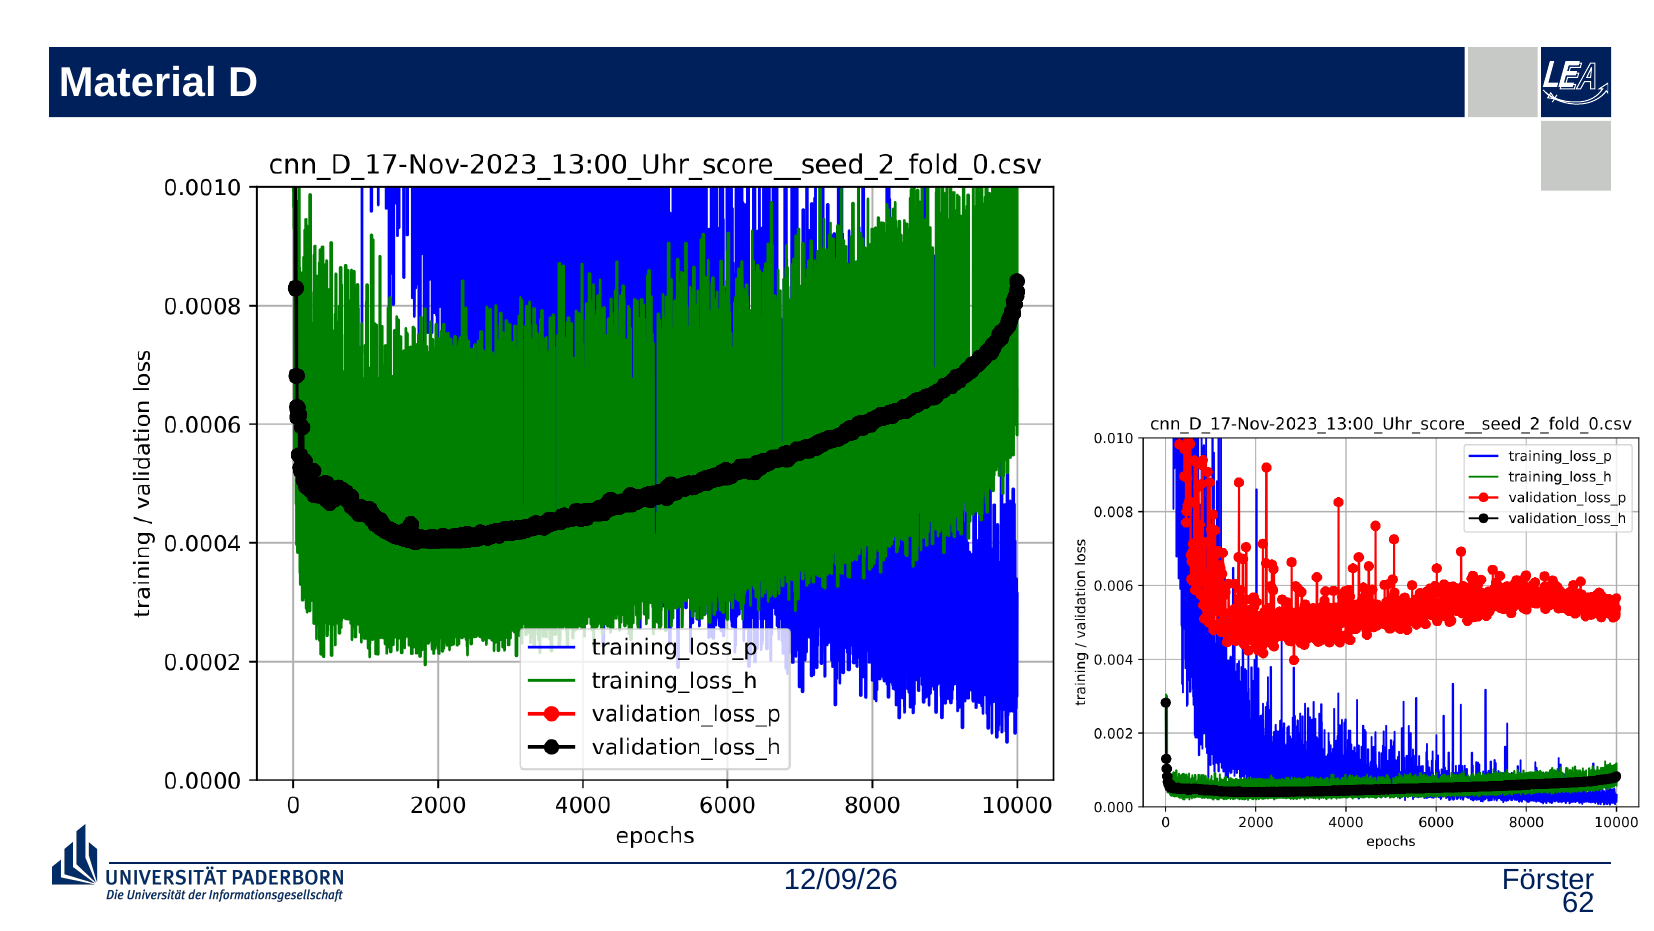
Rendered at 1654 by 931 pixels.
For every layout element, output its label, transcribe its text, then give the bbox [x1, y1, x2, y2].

picture [52, 147, 1063, 902]
picture [1064, 413, 1645, 851]
title Material D [59, 47, 1447, 117]
